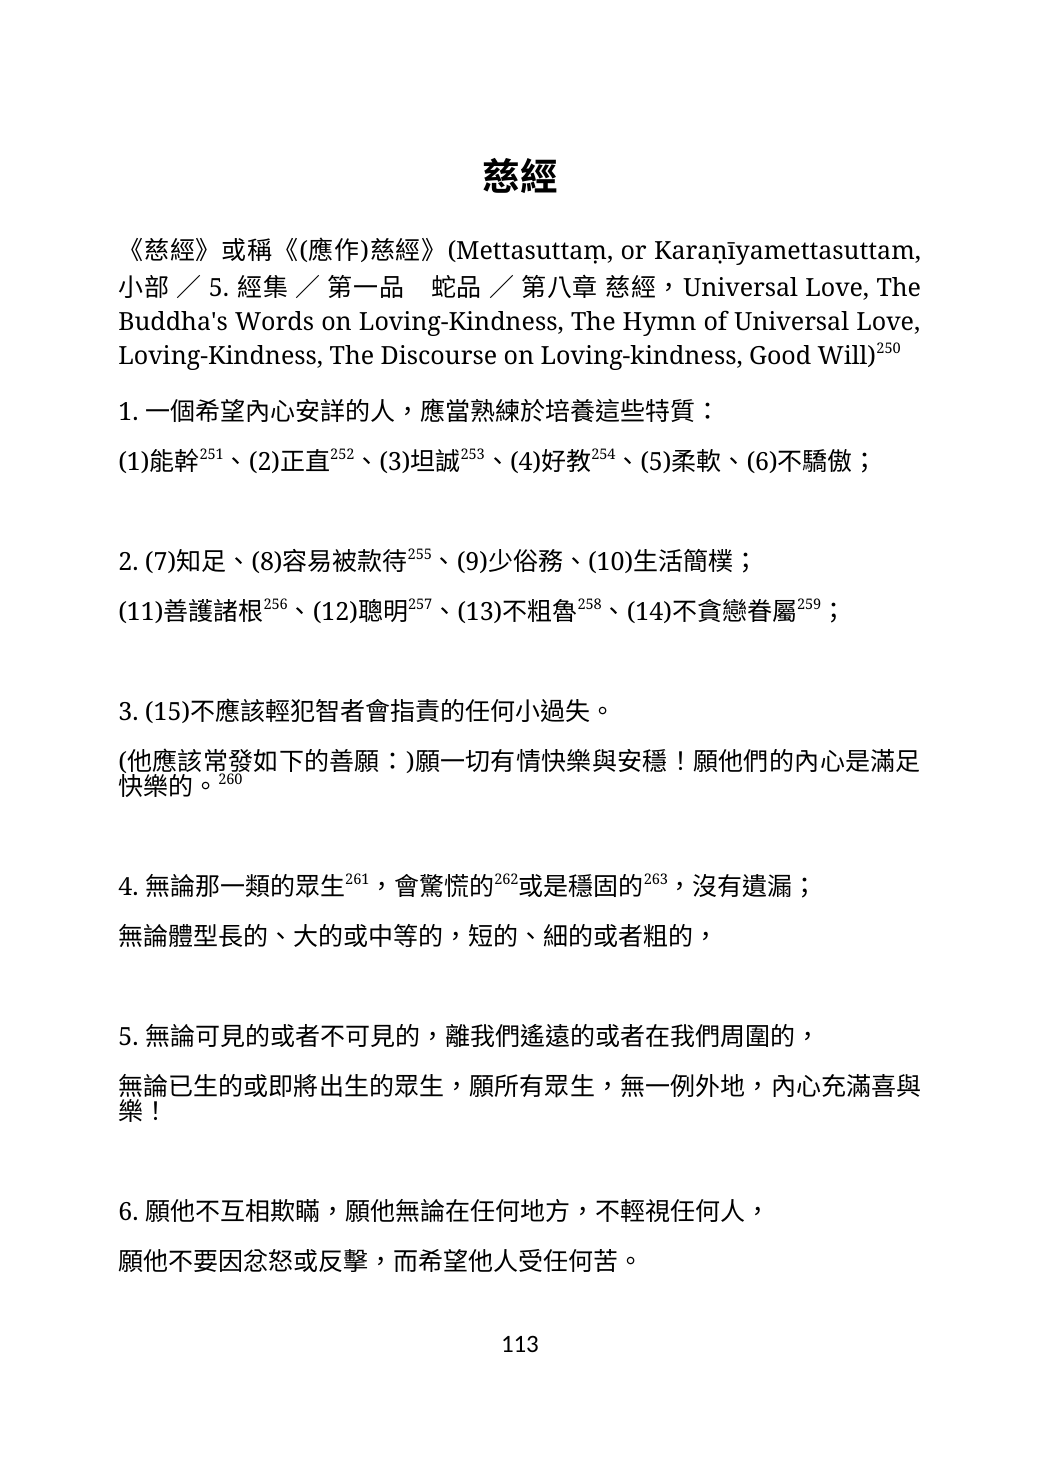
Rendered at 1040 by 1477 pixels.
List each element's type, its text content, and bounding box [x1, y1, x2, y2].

text (1)能幹、(2)正直、(3)坦誠、(4)好教、(5)柔軟、(6)不驕傲； [118, 451, 921, 476]
subtitle 慈經 [118, 147, 921, 202]
text 無論體型長的、大的或中等的，短的、細的或者粗的， [118, 926, 921, 951]
text 無論已生的或即將出生的眾生，願所有眾生，無一例外地，內心充滿喜與樂！ [118, 1076, 921, 1126]
text 《慈經》或稱《(應作)慈經》(Mettasuttaṃ, or Karaṇīyamettasuttam, 小部 ／ 5. 經集 ／ 第一品 蛇品 ／ 第八章 慈經，Universal Love, The Buddha's Words on Loving-Kindness, The Hymn of Universal Love, Loving-Kindness, The Discourse on Loving-kindness, Good Will) [118, 231, 921, 371]
text 3. (15)不應該輕犯智者會指責的任何小過失。 [118, 701, 921, 726]
text 2. (7)知足、(8)容易被款待、(9)少俗務、(10)生活簡樸； [118, 551, 921, 576]
text (他應該常發如下的善願：)願一切有情快樂與安穩！願他們的內心是滿足快樂的。 [118, 751, 921, 801]
text 4. 無論那一類的眾生，會驚慌的或是穩固的，沒有遺漏； [118, 876, 921, 901]
text 6. 願他不互相欺瞞，願他無論在任何地方，不輕視任何人， [118, 1201, 921, 1226]
text 願他不要因忿怒或反擊，而希望他人受任何苦。 [118, 1251, 921, 1276]
text (11)善護諸根、(12)聰明、(13)不粗魯、(14)不貪戀眷屬； [118, 601, 921, 626]
text 1. 一個希望內心安詳的人，應當熟練於培養這些特質： [118, 401, 921, 426]
text 5. 無論可見的或者不可見的，離我們遙遠的或者在我們周圍的， [118, 1026, 921, 1051]
